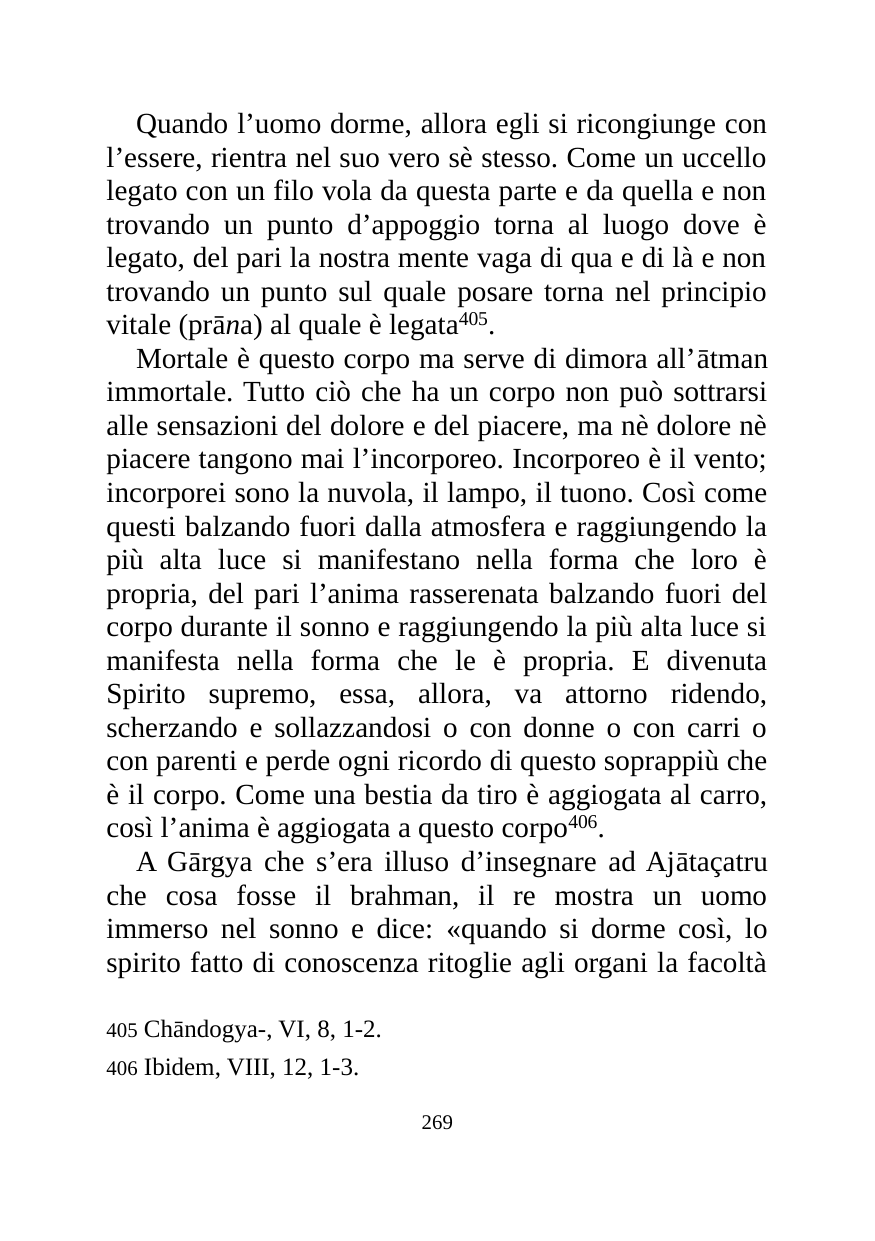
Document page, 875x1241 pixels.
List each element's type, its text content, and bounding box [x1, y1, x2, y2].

text Mortale è questo corpo ma serve di dimora all’ātman immortale. Tutto ciò che ha un corpo non può sottrarsi alle sensazioni del dolore e del piacere, ma nè dolore nè piacere tangono mai l’incorporeo. Incorporeo è il vento; incorporei sono la nuvola, il lampo, il tuono. Così come questi balzando fuori dalla atmosfera e raggiungendo la più alta luce si manifestano nella forma che loro è propria, del pari l’anima rasserenata balzando fuori del corpo durante il sonno e raggiungendo la più alta luce si manifesta nella forma che le è propria. E divenuta Spirito supremo, essa, allora, va attorno ridendo, scherzando e sollazzandosi o con donne o con carri o con parenti e perde ogni ricordo di questo soprappiù che è il corpo. Come una bestia da tiro è aggiogata al carro, così l’anima è aggiogata a questo corpo. [106, 341, 768, 844]
text Chāndogya-, VI, 8, 1-2. [106, 1014, 768, 1043]
text A Gārgya che s’era illuso d’insegnare ad Ajātaçatru che cosa fosse il brahman, il re mostra un uomo immerso nel sonno e dice: «quando si dorme così, lo spirito fatto di conoscenza ritoglie agli organi la facoltà [106, 844, 768, 978]
text Quando l’uomo dorme, allora egli si ricongiunge con l’essere, rientra nel suo vero sè stesso. Come un uccello legato con un filo vola da questa parte e da quella e non trovando un punto d’appoggio torna al luogo dove è legato, del pari la nostra mente vaga di qua e di là e non trovando un punto sul quale posare torna nel principio vitale (prāna) al quale è legata. [106, 106, 768, 341]
text Ibidem, VIII, 12, 1-3. [106, 1052, 768, 1080]
